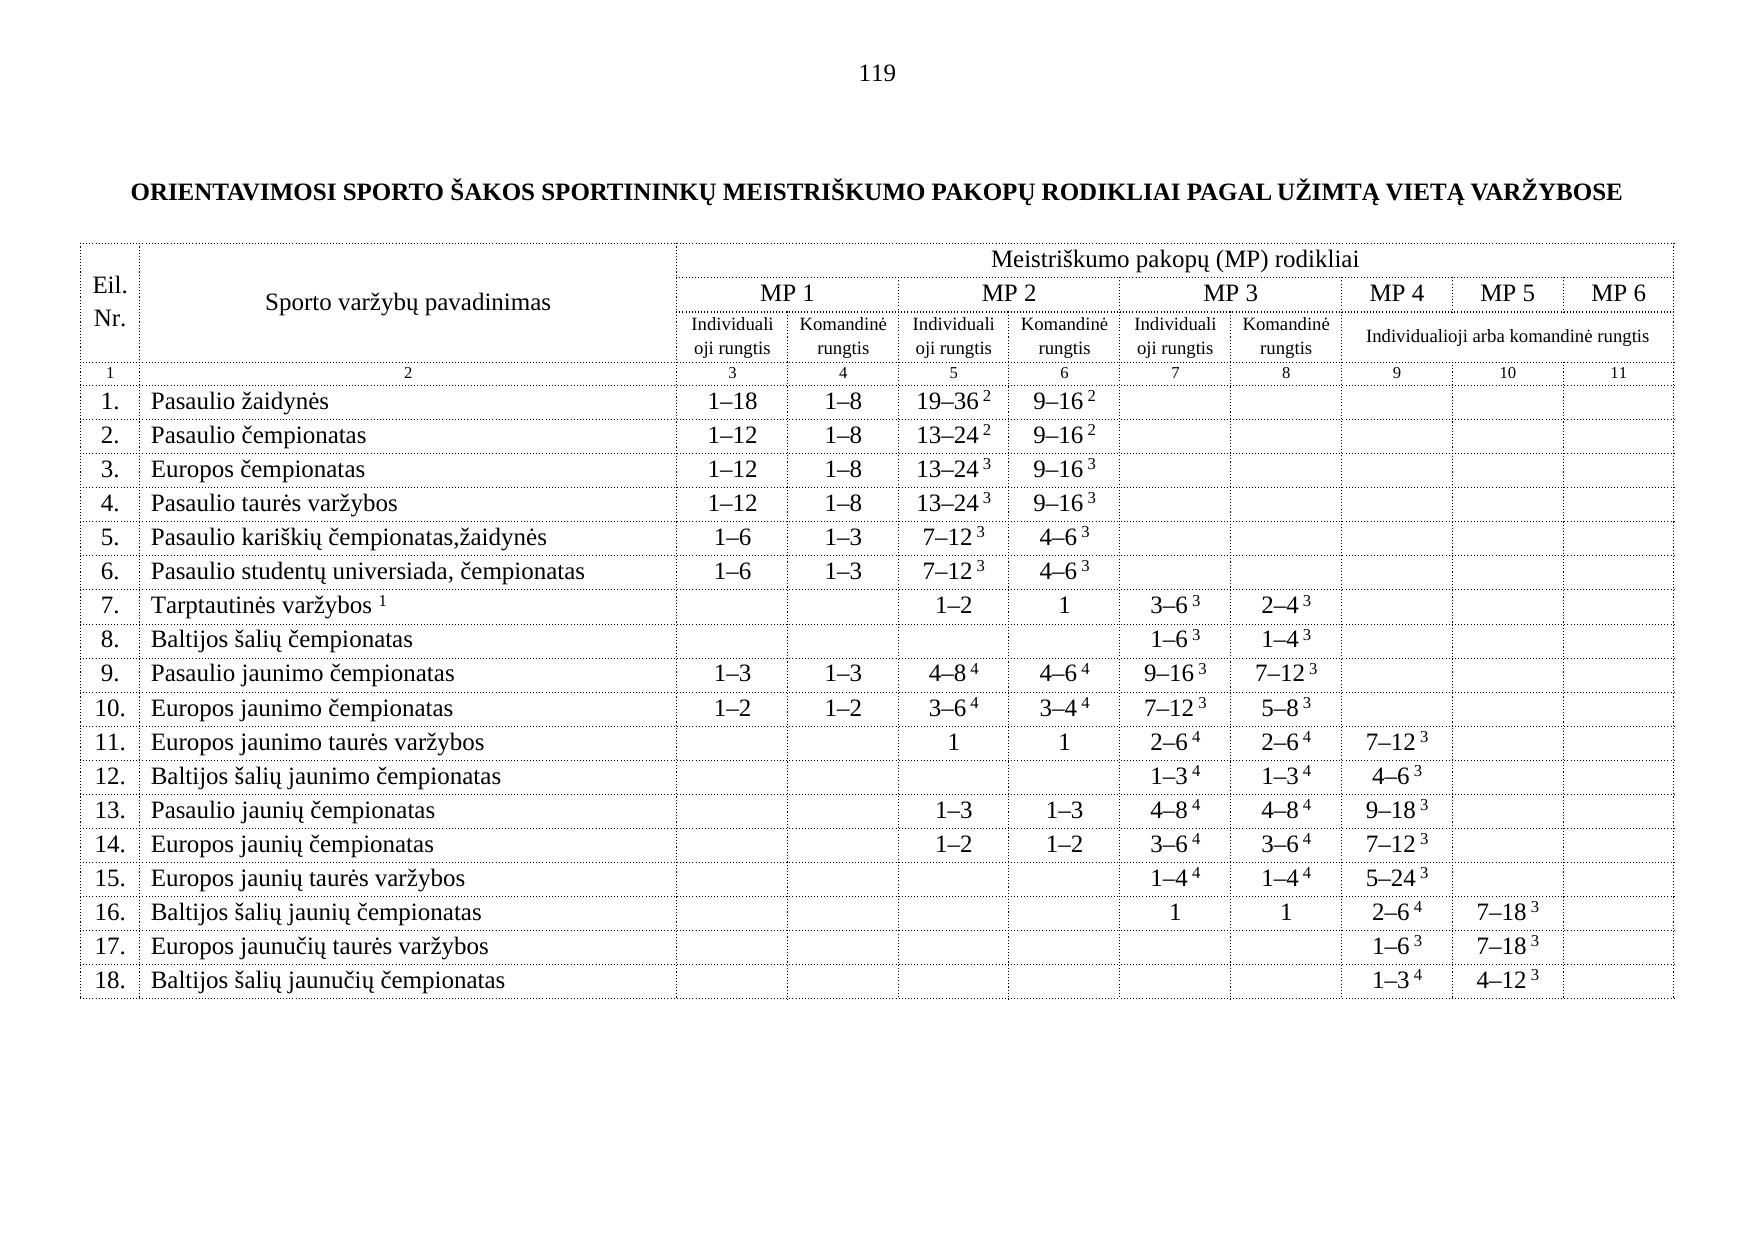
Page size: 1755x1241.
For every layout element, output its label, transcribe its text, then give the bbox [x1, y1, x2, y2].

table_cell [677, 828, 788, 862]
table_cell [1341, 658, 1452, 692]
table_cell [898, 862, 1009, 896]
table_cell [1452, 624, 1563, 657]
table_cell 8 [1231, 362, 1341, 385]
table_cell 3. [80, 453, 139, 487]
table_cell 4–6 3 [1341, 760, 1452, 794]
table_cell MP 2 [898, 277, 1120, 311]
table_cell 16. [80, 896, 139, 930]
table_cell [788, 828, 898, 862]
table_cell [1452, 487, 1563, 521]
table_cell [1009, 930, 1120, 964]
table_cell 2–4 3 [1231, 589, 1341, 623]
table_cell [1452, 692, 1563, 726]
table_cell 3–6 3 [1120, 589, 1231, 623]
table_cell [1009, 862, 1120, 896]
table_cell [677, 760, 788, 794]
table_cell [1341, 555, 1452, 589]
text Orientavimosi sportO ŠAKOS SPORTININKŲ MEISTRIŠKUMO PAKOPŲ RODIKLIAI PAGAL UŽIMTĄ VIETĄ VARŽYBOSE [118, 177, 1636, 206]
table_cell 1. [80, 385, 139, 419]
table_cell [1120, 930, 1231, 964]
table_cell 4 [788, 362, 898, 385]
table_cell 7 [1120, 362, 1231, 385]
table_cell [1341, 521, 1452, 555]
table_cell [1120, 385, 1231, 419]
table_cell [1563, 385, 1674, 419]
table_cell [1452, 453, 1563, 487]
table_cell Tarptautinės varžybos 1 [140, 589, 677, 623]
table_cell [1009, 964, 1120, 998]
table_cell 5 [898, 362, 1009, 385]
table_cell Europos čempionatas [140, 453, 677, 487]
table_cell [788, 589, 898, 623]
table_cell Pasaulio jaunimo čempionatas [140, 658, 677, 692]
table_cell Individualioji rungtis [677, 311, 788, 362]
table_cell [1452, 419, 1563, 453]
table_cell [677, 930, 788, 964]
table_cell [788, 726, 898, 760]
table_cell [1563, 760, 1674, 794]
table_cell 6. [80, 555, 139, 589]
table_cell 7–18 3 [1452, 930, 1563, 964]
table_cell 9–16 3 [1120, 658, 1231, 692]
table_header Sporto varžybų pavadinimas [140, 243, 677, 362]
table_cell 2. [80, 419, 139, 453]
table_cell [1563, 930, 1674, 964]
table_cell MP 6 [1563, 277, 1674, 311]
table_cell 1–3 4 [1231, 760, 1341, 794]
table_header Meistriškumo pakopų (MP) rodikliai [677, 243, 1674, 277]
table_cell [788, 794, 898, 828]
table_cell 4–8 4 [1120, 794, 1231, 828]
table_cell 11. [80, 726, 139, 760]
table_cell 9–16 3 [1009, 453, 1120, 487]
table_cell [898, 760, 1009, 794]
table_cell 3 [677, 362, 788, 385]
table_cell 7–18 3 [1452, 896, 1563, 930]
table_cell [898, 964, 1009, 998]
table_cell 9–16 2 [1009, 385, 1120, 419]
table_cell 15. [80, 862, 139, 896]
table_cell [788, 896, 898, 930]
table_cell 1 [80, 362, 139, 385]
table_cell [1341, 624, 1452, 657]
table_cell 2–6 4 [1120, 726, 1231, 760]
table_cell 9–16 2 [1009, 419, 1120, 453]
table_cell Baltijos šalių jaunimo čempionatas [140, 760, 677, 794]
table_cell [677, 896, 788, 930]
table_cell [1231, 385, 1341, 419]
table_cell 9–18 3 [1341, 794, 1452, 828]
table_cell MP 1 [677, 277, 898, 311]
table_cell [677, 726, 788, 760]
table_cell 1–4 3 [1231, 624, 1341, 657]
table_cell [1120, 555, 1231, 589]
table_cell [1563, 624, 1674, 657]
table_cell 7–12 3 [1120, 692, 1231, 726]
table_cell 3–6 4 [1120, 828, 1231, 862]
table_cell Europos jaunių čempionatas [140, 828, 677, 862]
table_cell 17. [80, 930, 139, 964]
table_cell 7–12 3 [1341, 726, 1452, 760]
table_cell [1563, 487, 1674, 521]
table_cell 7–12 3 [898, 521, 1009, 555]
table_cell Komandinė rungtis [1231, 311, 1341, 362]
table_cell [1563, 555, 1674, 589]
table_cell [788, 624, 898, 657]
table_cell 1 [1009, 726, 1120, 760]
table_cell MP 3 [1120, 277, 1341, 311]
table_cell 4–6 4 [1009, 658, 1120, 692]
table_cell [898, 930, 1009, 964]
table_cell Pasaulio žaidynės [140, 385, 677, 419]
table_cell 3–4 4 [1009, 692, 1120, 726]
table_cell 4–6 3 [1009, 555, 1120, 589]
table_cell [1563, 828, 1674, 862]
table_cell 1–2 [788, 692, 898, 726]
table_cell [1452, 726, 1563, 760]
table_cell 3–6 4 [1231, 828, 1341, 862]
table_cell [1563, 964, 1674, 998]
table_cell [898, 624, 1009, 657]
table_cell [1563, 692, 1674, 726]
table_cell 6 [1009, 362, 1120, 385]
table_cell [1563, 658, 1674, 692]
table_cell 1 [1231, 896, 1341, 930]
table_cell 1–3 [1009, 794, 1120, 828]
table_cell 1–8 [788, 487, 898, 521]
table_cell [1120, 453, 1231, 487]
table_cell [1452, 555, 1563, 589]
table_cell [1341, 385, 1452, 419]
table_cell 1–6 3 [1120, 624, 1231, 657]
table_cell [677, 624, 788, 657]
table_cell 5–24 3 [1341, 862, 1452, 896]
table_cell 9–16 3 [1009, 487, 1120, 521]
table_cell 1–8 [788, 385, 898, 419]
table_cell [1341, 453, 1452, 487]
table_cell [1563, 589, 1674, 623]
table_cell Baltijos šalių čempionatas [140, 624, 677, 657]
table_cell Europos jaunimo taurės varžybos [140, 726, 677, 760]
table_cell 8. [80, 624, 139, 657]
table_cell 11 [1563, 362, 1674, 385]
table_cell 10. [80, 692, 139, 726]
table_cell [1452, 658, 1563, 692]
table_cell 1 [1009, 589, 1120, 623]
table_cell [788, 964, 898, 998]
table_cell [1341, 692, 1452, 726]
table_cell 1–6 [677, 521, 788, 555]
table_cell 1–18 [677, 385, 788, 419]
table_cell [1452, 760, 1563, 794]
table_cell 4–12 3 [1452, 964, 1563, 998]
table_cell 12. [80, 760, 139, 794]
table_cell [1120, 487, 1231, 521]
table_cell [898, 896, 1009, 930]
table_header Eil. Nr. [80, 243, 139, 362]
table_cell 4–8 4 [1231, 794, 1341, 828]
table_cell 13. [80, 794, 139, 828]
table_cell 13–24 2 [898, 419, 1009, 453]
table_cell 1–8 [788, 453, 898, 487]
table_cell 4. [80, 487, 139, 521]
table_cell [1341, 487, 1452, 521]
table_cell 9. [80, 658, 139, 692]
table_cell 18. [80, 964, 139, 998]
table_cell Pasaulio studentų universiada, čempionatas [140, 555, 677, 589]
table_cell [1563, 453, 1674, 487]
table_cell [1452, 589, 1563, 623]
table_cell [677, 589, 788, 623]
table_cell Baltijos šalių jaunučių čempionatas [140, 964, 677, 998]
table_cell 1–2 [898, 828, 1009, 862]
table_cell 1 [1120, 896, 1231, 930]
table_cell 1–3 [788, 555, 898, 589]
table_cell [1231, 555, 1341, 589]
table_cell 1–3 [788, 521, 898, 555]
table_cell [1231, 521, 1341, 555]
table_cell 10 [1452, 362, 1563, 385]
table_cell 1–3 [677, 658, 788, 692]
table_cell [1231, 930, 1341, 964]
table_cell 1–2 [1009, 828, 1120, 862]
table_cell [788, 760, 898, 794]
table_cell 2 [140, 362, 677, 385]
table_cell 7–12 3 [898, 555, 1009, 589]
table_cell Europos jaunių taurės varžybos [140, 862, 677, 896]
table_cell 14. [80, 828, 139, 862]
table_cell 5. [80, 521, 139, 555]
table_cell Europos jaunimo čempionatas [140, 692, 677, 726]
table_cell MP 4 [1341, 277, 1452, 311]
table_cell [1452, 828, 1563, 862]
table_cell 1 [898, 726, 1009, 760]
table_cell 1–3 [788, 658, 898, 692]
table_cell Komandinė rungtis [788, 311, 898, 362]
table_cell 4–6 3 [1009, 521, 1120, 555]
table_cell Pasaulio kariškių čempionatas,žaidynės [140, 521, 677, 555]
table_cell 9 [1341, 362, 1452, 385]
table_cell 1–6 [677, 555, 788, 589]
table_cell 1–12 [677, 453, 788, 487]
table_cell [1231, 487, 1341, 521]
table_cell 7. [80, 589, 139, 623]
table_cell [1452, 385, 1563, 419]
table_cell 1–2 [898, 589, 1009, 623]
table_cell 13–24 3 [898, 453, 1009, 487]
table_cell 2–6 4 [1341, 896, 1452, 930]
table_cell [1120, 419, 1231, 453]
table_cell [677, 862, 788, 896]
table_cell [1341, 419, 1452, 453]
table_cell Pasaulio jaunių čempionatas [140, 794, 677, 828]
table_cell [1563, 419, 1674, 453]
table_cell 1–3 [898, 794, 1009, 828]
table_cell [677, 964, 788, 998]
table_cell [788, 862, 898, 896]
table_cell Europos jaunučių taurės varžybos [140, 930, 677, 964]
table_cell 7–12 3 [1231, 658, 1341, 692]
table_cell [1231, 419, 1341, 453]
table_cell 1–12 [677, 487, 788, 521]
table_cell [1009, 760, 1120, 794]
table_cell [1120, 521, 1231, 555]
table_cell [1563, 896, 1674, 930]
table_cell 7–12 3 [1341, 828, 1452, 862]
table_cell 1–12 [677, 419, 788, 453]
table_cell [1452, 521, 1563, 555]
table_cell [1231, 964, 1341, 998]
table_cell [1563, 726, 1674, 760]
table_cell 1–8 [788, 419, 898, 453]
table_cell Pasaulio taurės varžybos [140, 487, 677, 521]
table_cell Pasaulio čempionatas [140, 419, 677, 453]
table_cell [1563, 794, 1674, 828]
table_cell Individualioji rungtis [1120, 311, 1231, 362]
table_cell [1009, 624, 1120, 657]
table_cell [677, 794, 788, 828]
table_cell Individualioji rungtis [898, 311, 1009, 362]
table_cell [1341, 589, 1452, 623]
table_cell 2–6 4 [1231, 726, 1341, 760]
table_cell Baltijos šalių jaunių čempionatas [140, 896, 677, 930]
table_cell 1–4 4 [1231, 862, 1341, 896]
table_cell [1009, 896, 1120, 930]
table_cell [1563, 862, 1674, 896]
table_cell 1–4 4 [1120, 862, 1231, 896]
table_cell 3–6 4 [898, 692, 1009, 726]
table_cell 5–8 3 [1231, 692, 1341, 726]
table_cell 1–3 4 [1341, 964, 1452, 998]
table_cell 1–2 [677, 692, 788, 726]
table_cell MP 5 [1452, 277, 1563, 311]
table_cell Komandinė rungtis [1009, 311, 1120, 362]
table_cell [788, 930, 898, 964]
table_cell [1452, 794, 1563, 828]
table_cell Individualioji arba komandinė rungtis [1341, 311, 1674, 362]
table_cell [1231, 453, 1341, 487]
table_cell [1452, 862, 1563, 896]
table_cell [1563, 521, 1674, 555]
table_cell 1–6 3 [1341, 930, 1452, 964]
table_cell 4–8 4 [898, 658, 1009, 692]
table_cell [1120, 964, 1231, 998]
table_cell 19–36 2 [898, 385, 1009, 419]
table_cell 13–24 3 [898, 487, 1009, 521]
table_cell 1–3 4 [1120, 760, 1231, 794]
